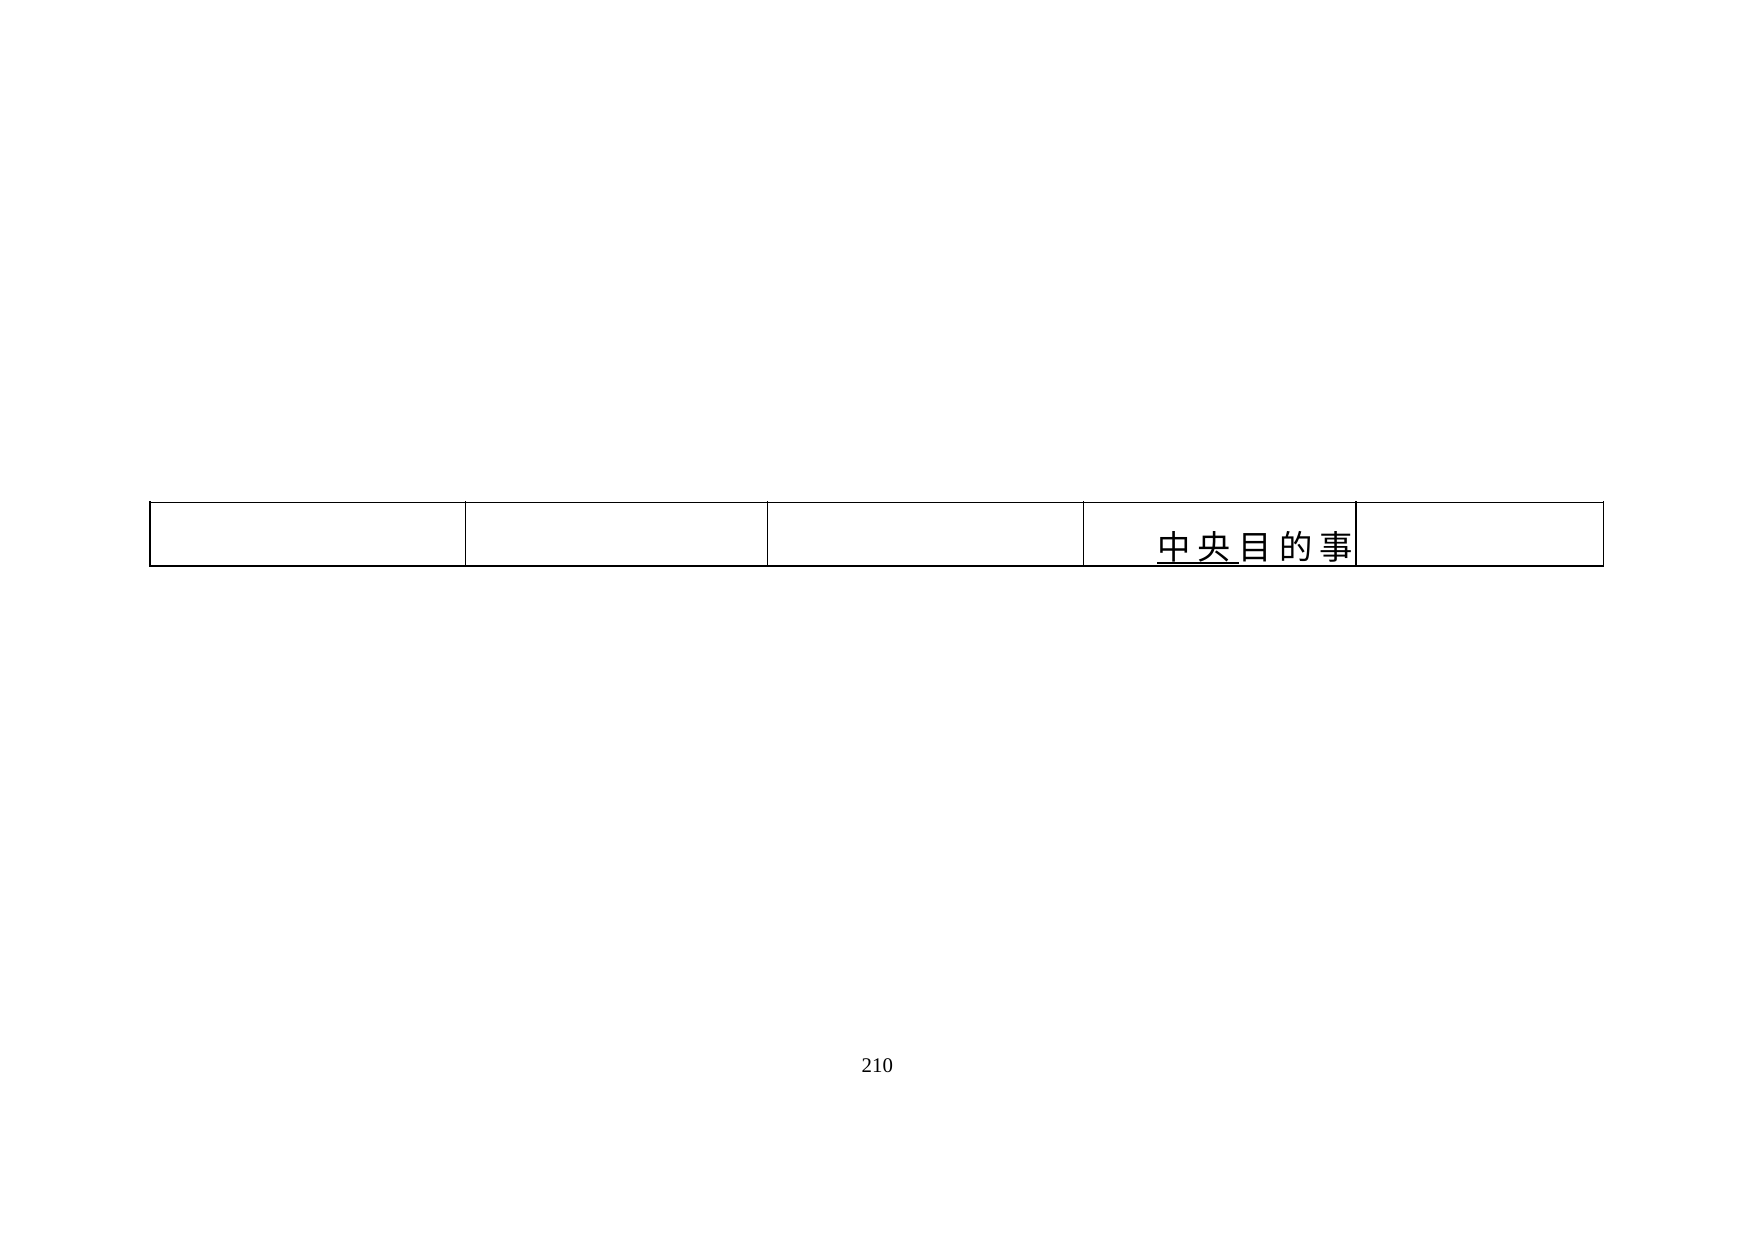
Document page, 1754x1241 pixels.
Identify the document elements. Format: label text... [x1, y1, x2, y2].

table_cell [151, 503, 465, 565]
table_cell [768, 503, 1083, 565]
table_cell [1357, 503, 1603, 565]
table_cell [466, 503, 767, 565]
table_cell 中央目的事 [1084, 503, 1355, 565]
